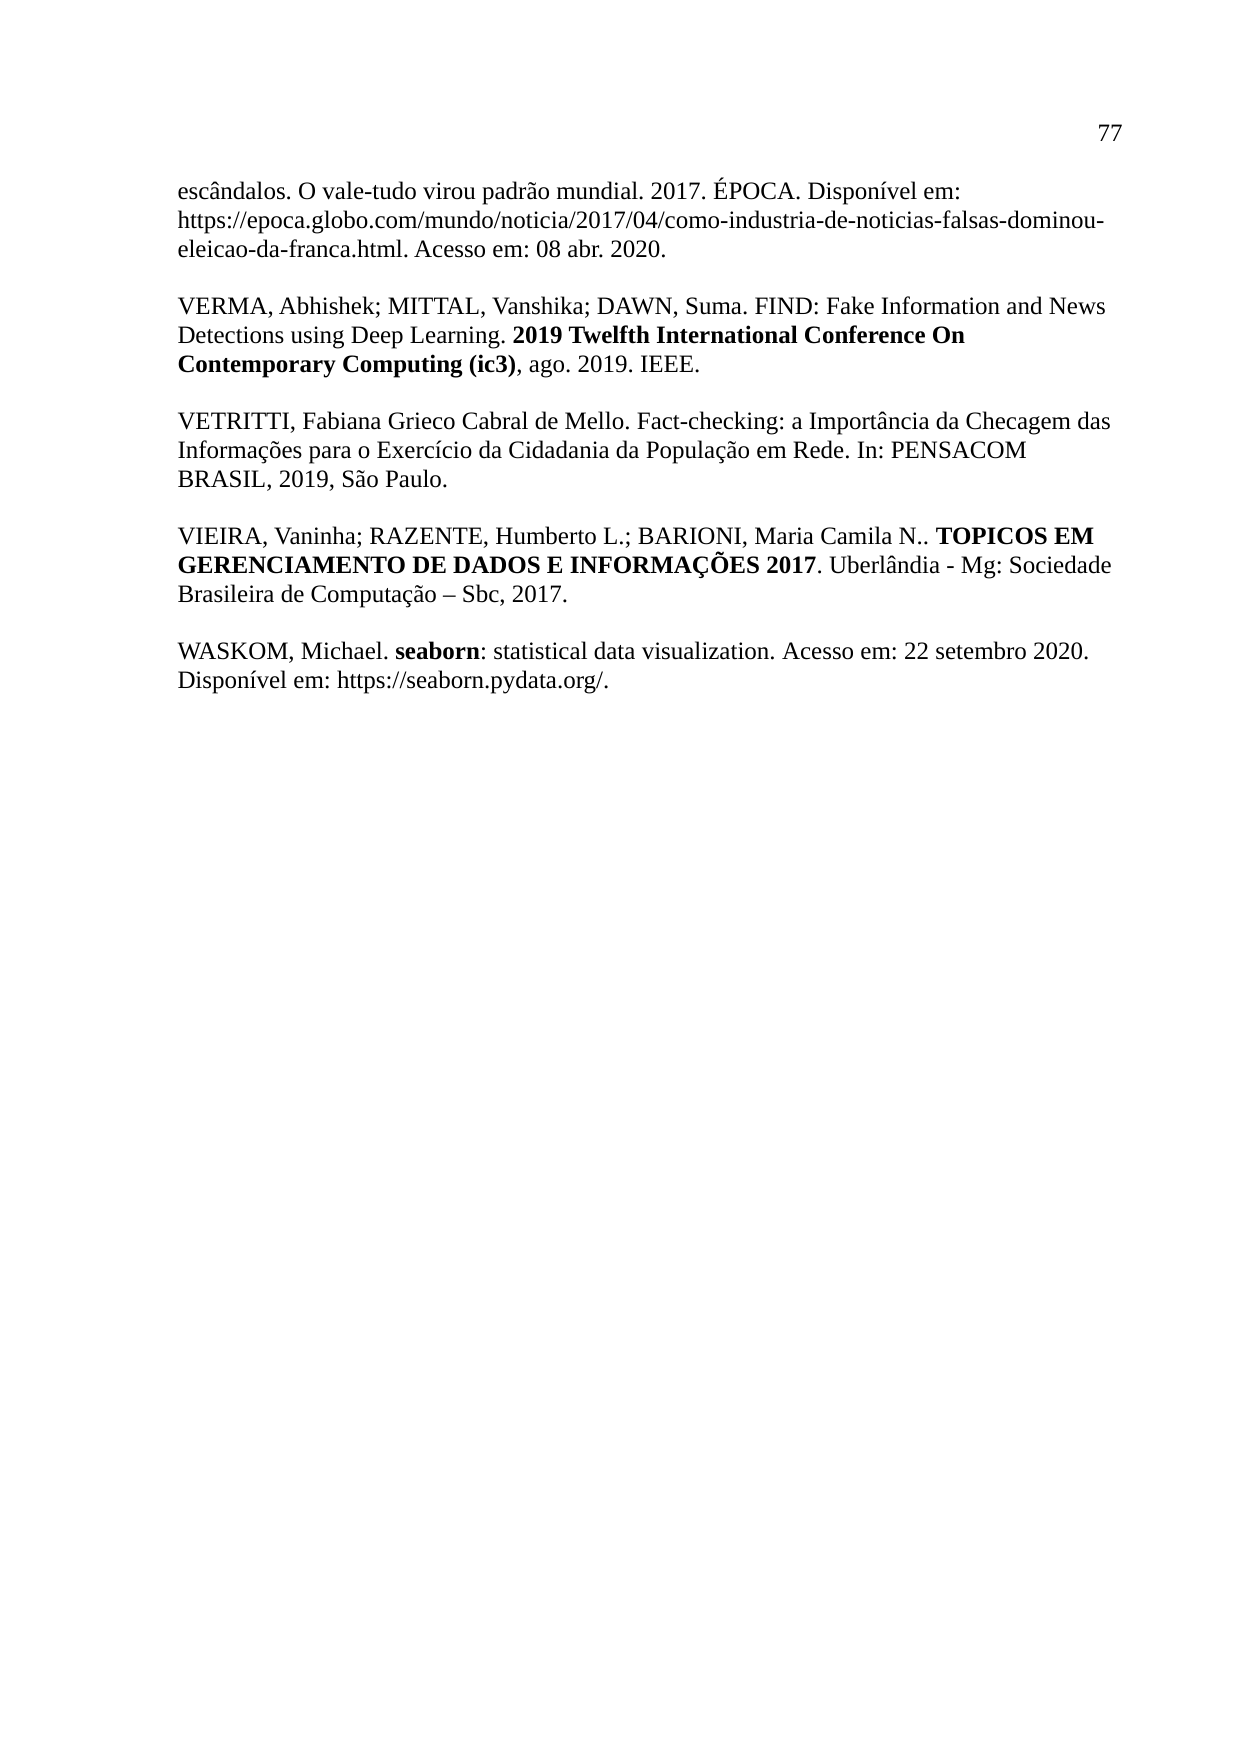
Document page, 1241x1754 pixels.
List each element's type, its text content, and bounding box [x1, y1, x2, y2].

text WASKOM, Michael. seaborn: statistical data visualization. Acesso em: 22 setembro 2020. Disponível em: https://seaborn.pydata.org/. [177, 636, 1122, 694]
text VIEIRA, Vaninha; RAZENTE, Humberto L.; BARIONI, Maria Camila N.. TOPICOS EM GERENCIAMENTO DE DADOS E INFORMAÇÕES 2017. Uberlândia - Mg: Sociedade Brasileira de Computação – Sbc, 2017. [177, 521, 1122, 608]
text VETRITTI, Fabiana Grieco Cabral de Mello. Fact-checking: a Importância da Checagem das Informações para o Exercício da Cidadania da População em Rede. In: PENSACOM BRASIL, 2019, São Paulo. [177, 406, 1122, 493]
text VERMA, Abhishek; MITTAL, Vanshika; DAWN, Suma. FIND: Fake Information and News Detections using Deep Learning. 2019 Twelfth International Conference On Contemporary Computing (ic3), ago. 2019. IEEE. [177, 291, 1122, 378]
text escândalos. O vale-tudo virou padrão mundial. 2017. ÉPOCA. Disponível em: https://epoca.globo.com/mundo/noticia/2017/04/como-industria-de-noticias-falsas-dominou-eleicao-da-franca.html. Acesso em: 08 abr. 2020. [177, 176, 1122, 263]
